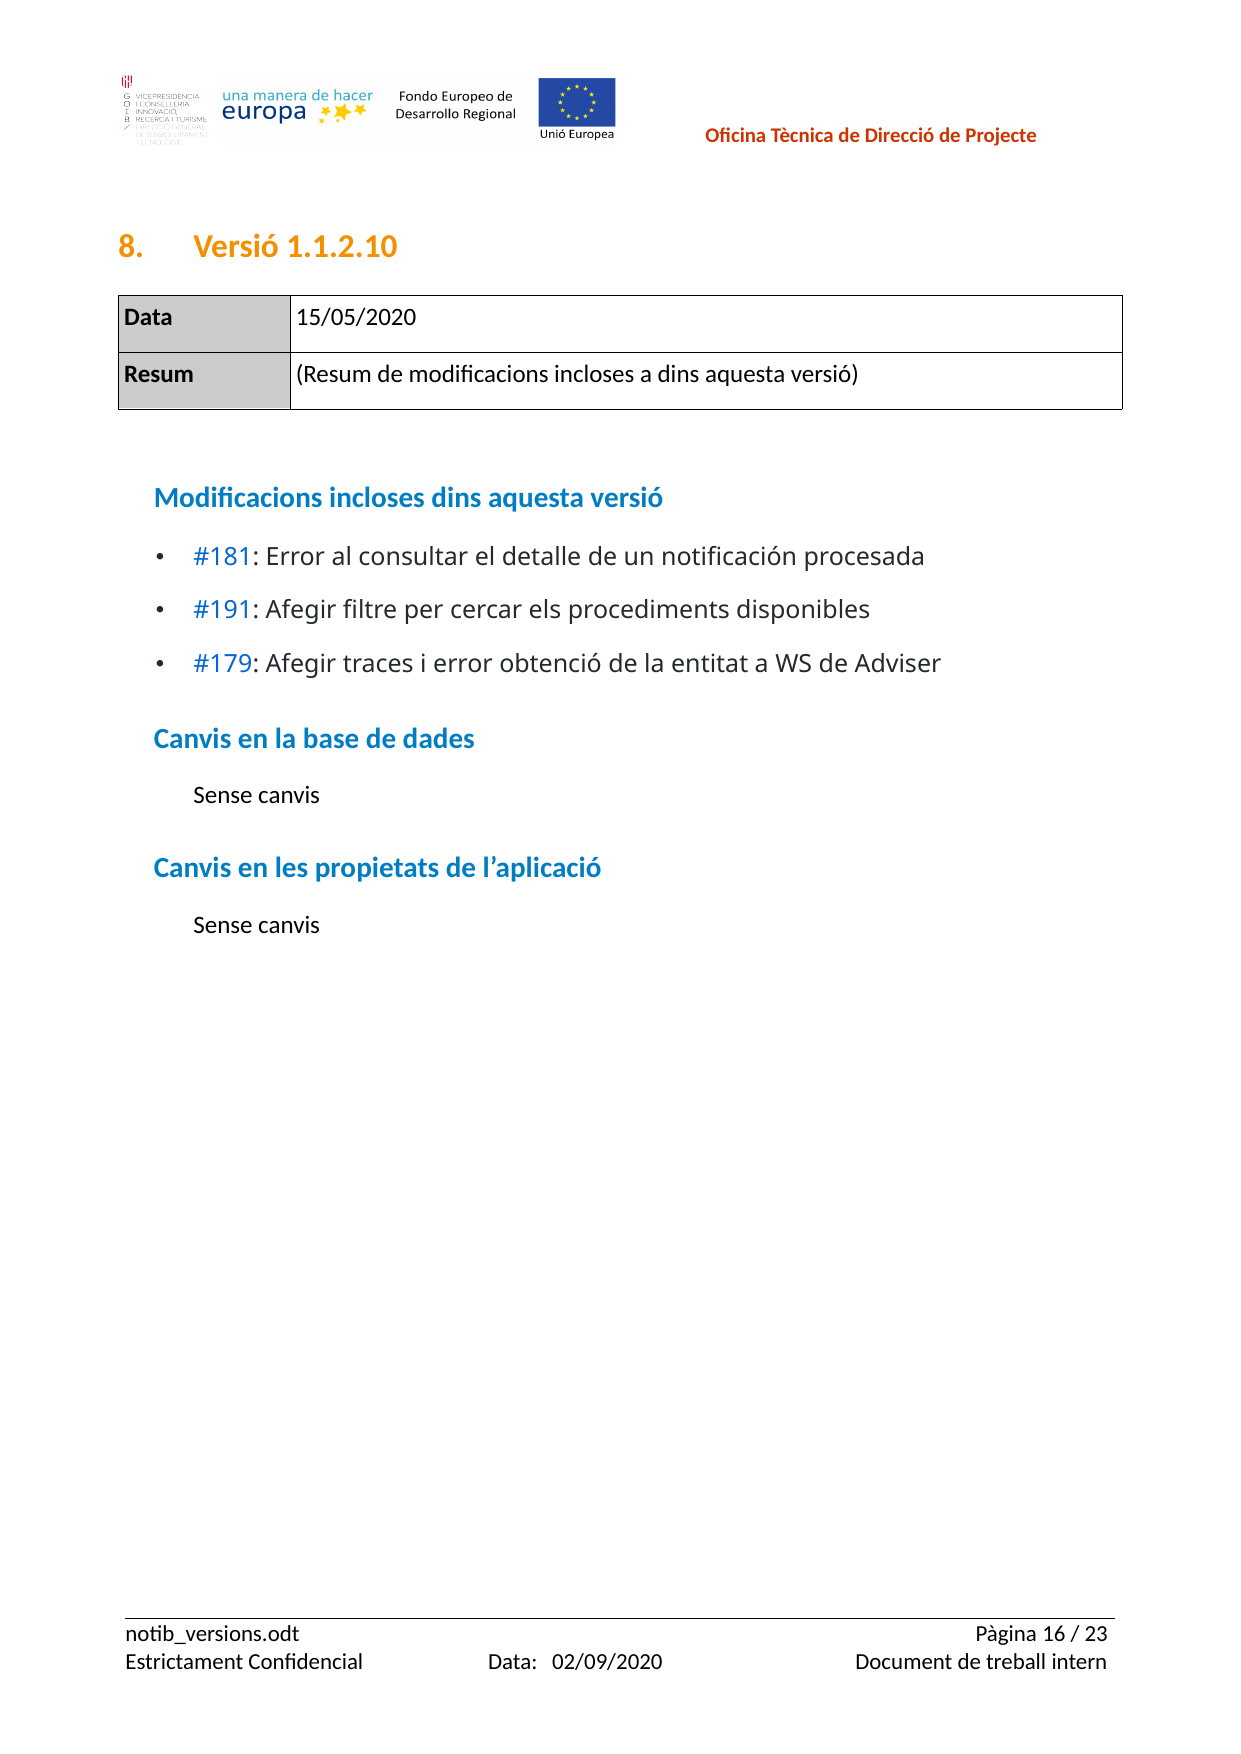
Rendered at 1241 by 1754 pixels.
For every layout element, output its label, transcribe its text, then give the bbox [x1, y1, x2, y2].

table_header 15/05/2020 [291, 296, 1122, 352]
list #191: Afegir filtre per cercar els procediments disponibles [156, 592, 1122, 626]
list #181: Error al consultar el detalle de un notificación procesada [156, 538, 1122, 572]
subtitle Versió 1.1.2.10 [118, 225, 1122, 266]
subtitle Canvis en la base de dades [153, 720, 1122, 756]
list #179: Afegir traces i error obtenció de la entitat a WS de Adviser [156, 646, 1122, 680]
picture [118, 73, 213, 147]
list Sense canvis [156, 779, 1122, 810]
list Sense canvis [156, 909, 1122, 939]
subtitle Modificacions incloses dins aquesta versió [153, 479, 1122, 514]
table_cell (Resum de modificacions incloses a dins aquesta versió) [291, 353, 1122, 408]
subtitle Canvis en les propietats de l’aplicació [153, 849, 1122, 885]
picture [219, 73, 621, 147]
table_cell Resum [119, 353, 290, 408]
table_header Data [119, 296, 290, 352]
